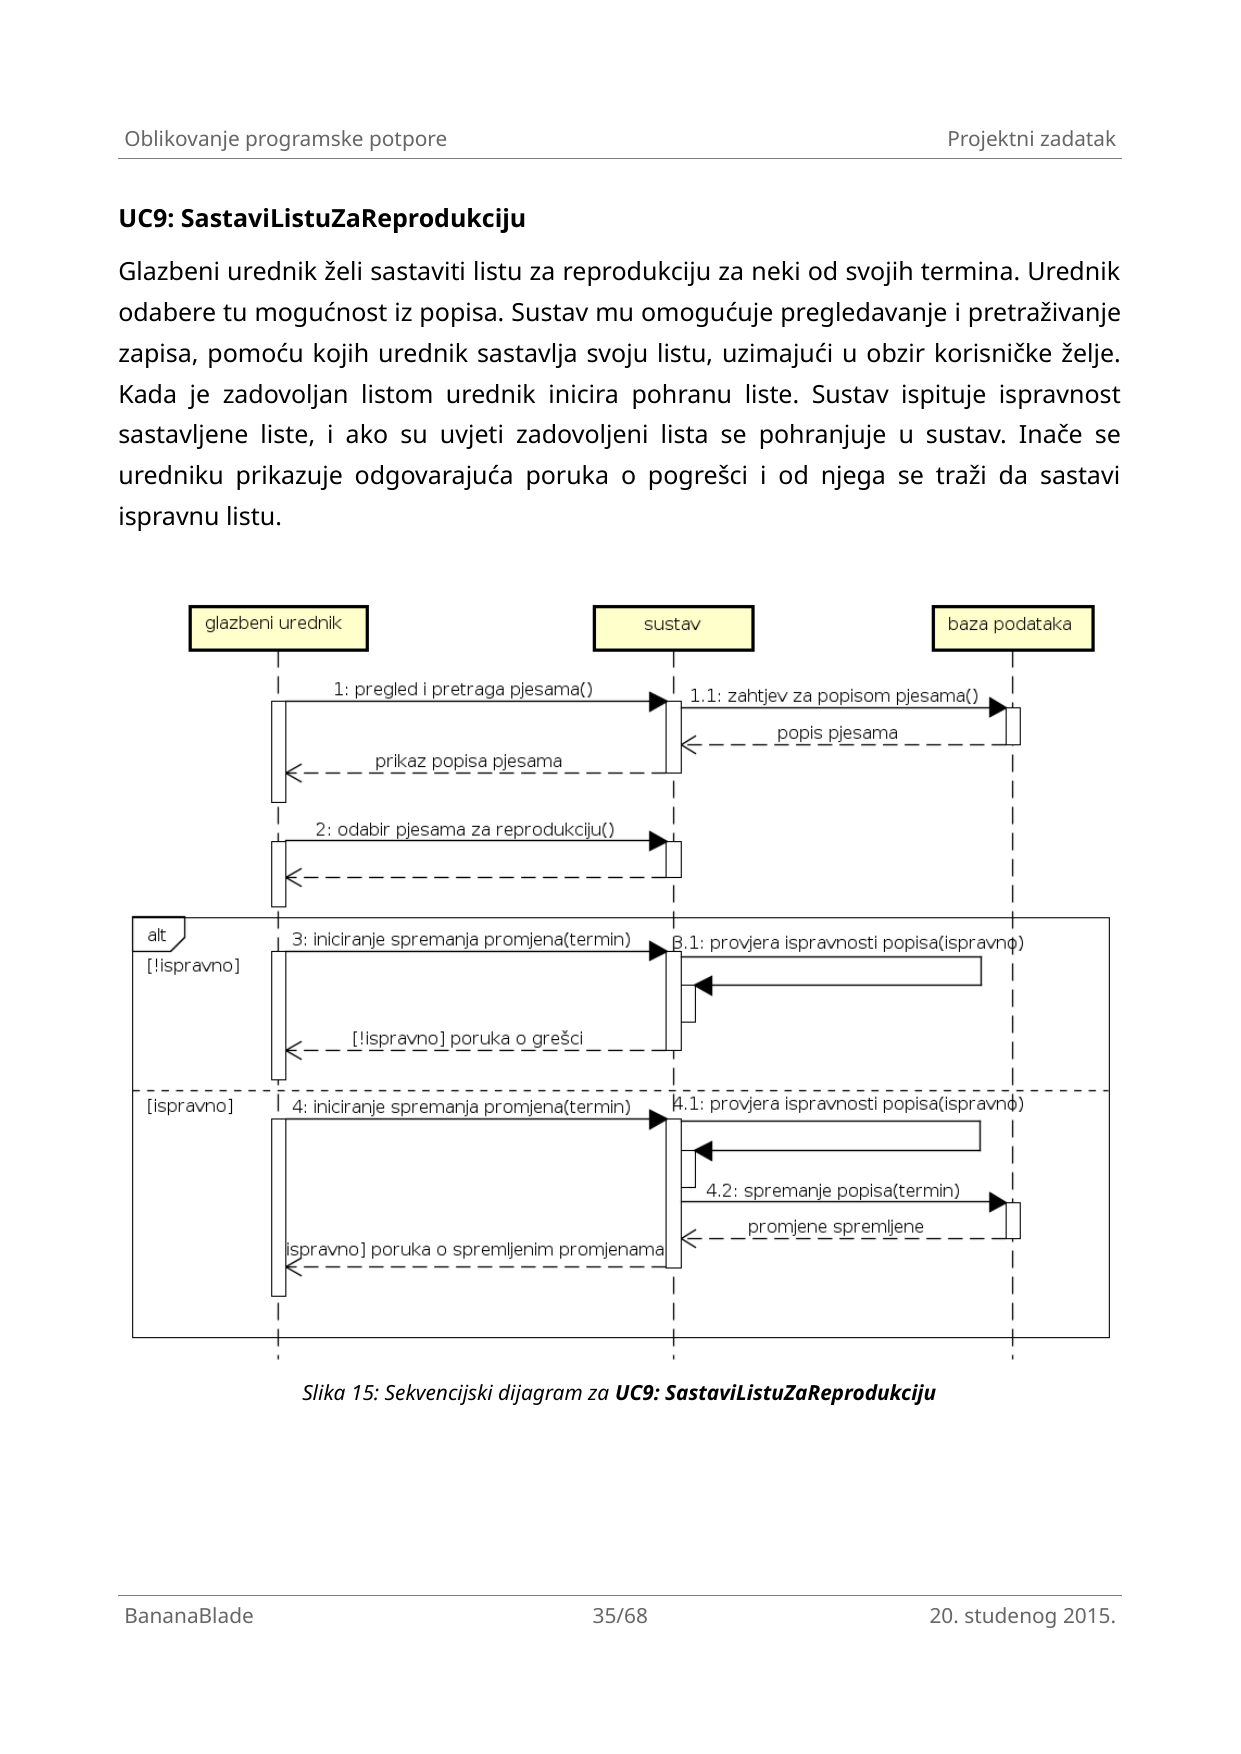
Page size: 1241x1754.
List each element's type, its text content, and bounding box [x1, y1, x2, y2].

text Slika 15: Sekvencijski dijagram za UC9: SastaviListuZaReprodukciju [118, 1373, 1122, 1406]
text Glazbeni urednik želi sastaviti listu za reprodukciju za neki od svojih termina. Urednik odabere tu mogućnost iz popisa. Sustav mu omogućuje pregledavanje i pretraživanje zapisa, pomoću kojih urednik sastavlja svoju listu, uzimajući u obzir korisničke želje. Kada je zadovoljan listom urednik inicira pohranu liste. Sustav ispituje ispravnost sastavljene liste, i ako su uvjeti zadovoljeni lista se pohranjuje u sustav. Inače se uredniku prikazuje odgovarajuća poruka o pogrešci i od njega se traži da sastavi ispravnu listu. [118, 254, 1122, 533]
picture [118, 593, 1123, 1373]
subtitle UC9: SastaviListuZaReprodukciju [118, 201, 1122, 234]
